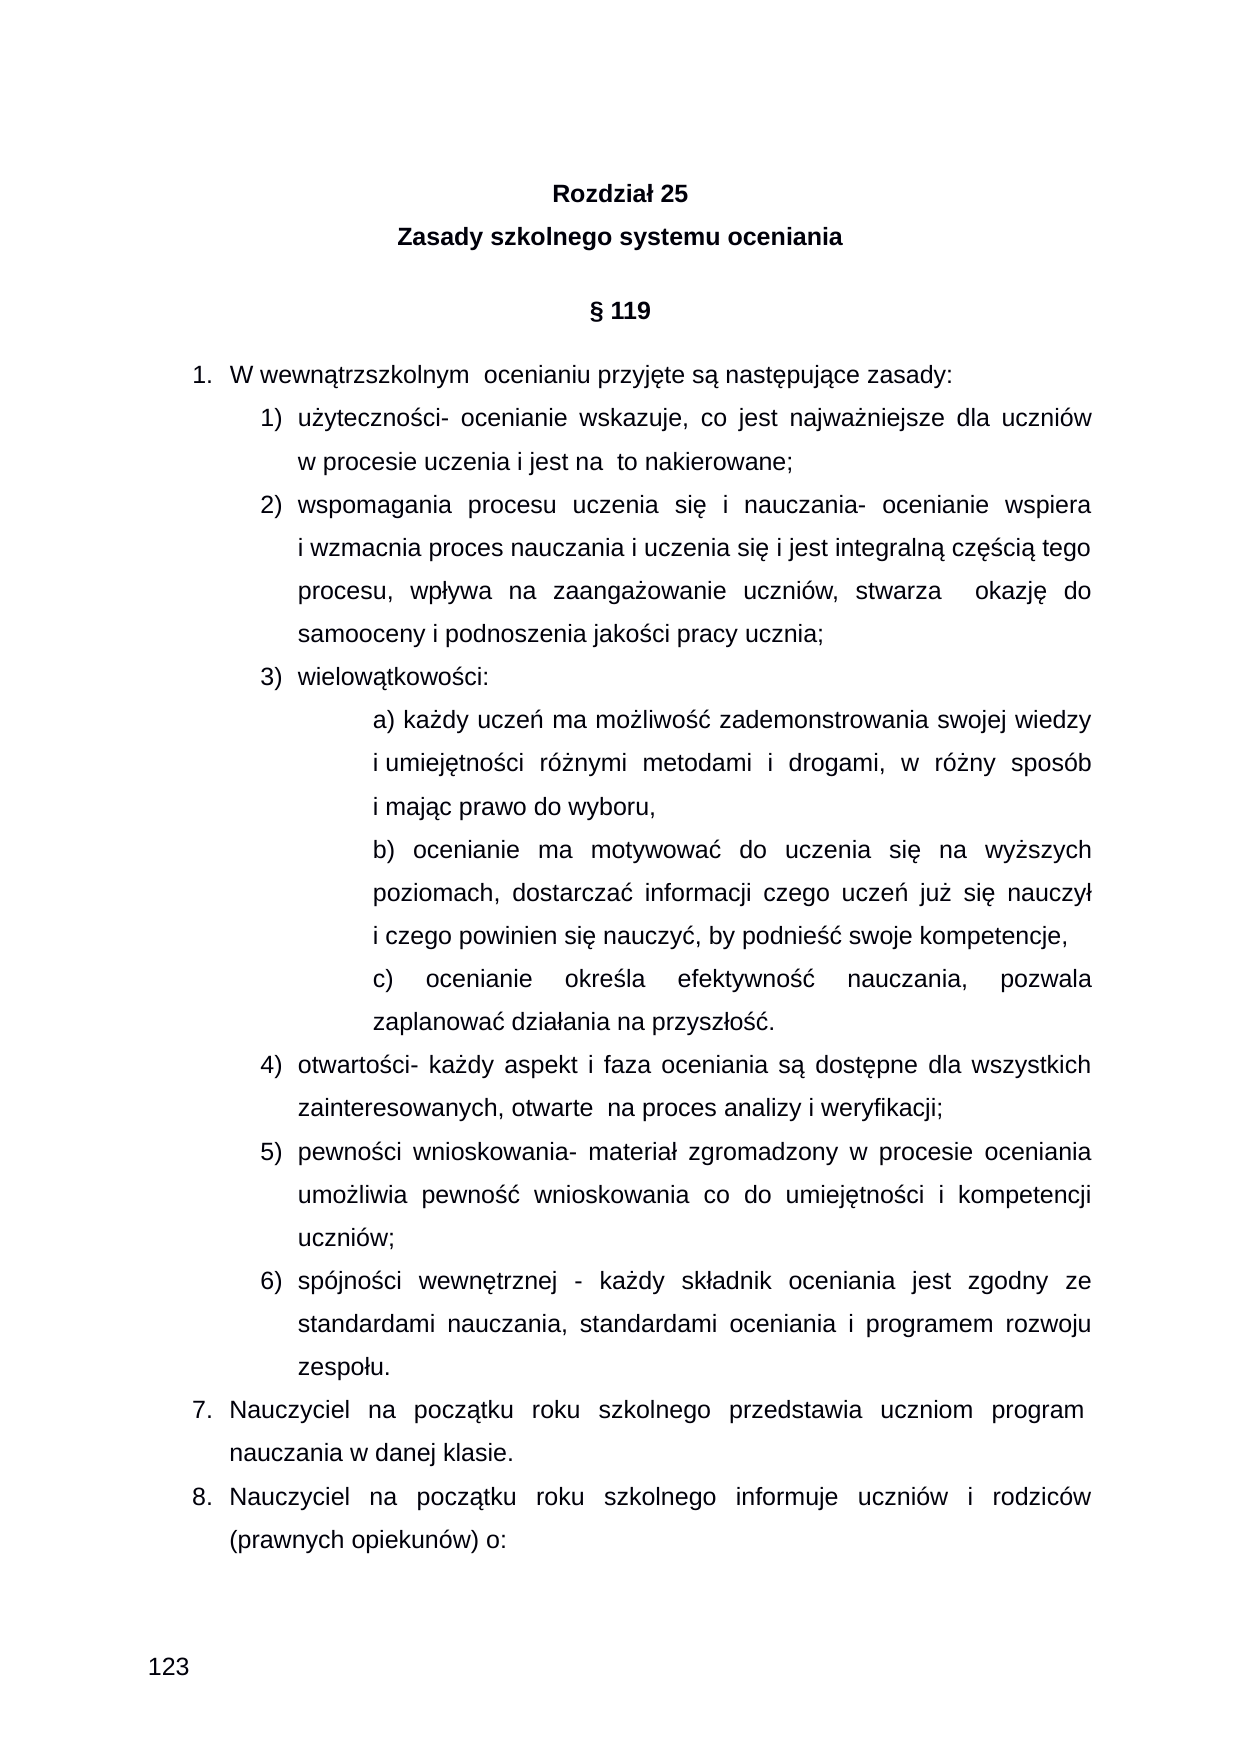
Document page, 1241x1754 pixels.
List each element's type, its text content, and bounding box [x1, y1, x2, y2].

subtitle pewności wnioskowania- materiał zgromadzony w procesie oceniania umożliwia pewność wnioskowania co do umiejętności i kompetencji uczniów; [260, 1137, 1093, 1252]
subtitle wspomagania procesu uczenia się i nauczania- ocenianie wspiera i wzmacnia proces nauczania i uczenia się i jest integralną częścią tego procesu, wpływa na zaangażowanie uczniów, stwarza okazję do samooceny i podnoszenia jakości pracy ucznia; [260, 490, 1093, 648]
subtitle spójności wewnętrznej - każdy składnik oceniania jest zgodny ze standardami nauczania, standardami oceniania i programem rozwoju zespołu. [260, 1266, 1093, 1381]
subtitle W wewnątrzszkolnym ocenianiu przyjęte są następujące zasady: [192, 360, 1093, 389]
subtitle Nauczyciel na początku roku szkolnego przedstawia uczniom program nauczania w danej klasie. [192, 1395, 1093, 1467]
subtitle Rozdział 25 [148, 179, 1093, 208]
subtitle Nauczyciel na początku roku szkolnego informuje uczniów i rodziców (prawnych opiekunów) o: [192, 1482, 1093, 1553]
subtitle otwartości- każdy aspekt i faza oceniania są dostępne dla wszystkich zainteresowanych, otwarte na proces analizy i weryfikacji; [260, 1050, 1093, 1122]
subtitle a) każdy uczeń ma możliwość zademonstrowania swojej wiedzy i umiejętności różnymi metodami i drogami, w różny sposób i mając prawo do wyboru, [354, 705, 1093, 820]
subtitle c) ocenianie określa efektywność nauczania, pozwala zaplanować działania na przyszłość. [354, 964, 1093, 1036]
subtitle wielowątkowości: [260, 662, 1093, 691]
subtitle użyteczności- ocenianie wskazuje, co jest najważniejsze dla uczniów w procesie uczenia i jest na to nakierowane; [260, 403, 1093, 475]
subtitle b) ocenianie ma motywować do uczenia się na wyższych poziomach, dostarczać informacji czego uczeń już się nauczył i czego powinien się nauczyć, by podnieść swoje kompetencje, [354, 835, 1093, 950]
text § 119 [148, 296, 1093, 325]
subtitle Zasady szkolnego systemu oceniania [148, 222, 1093, 251]
